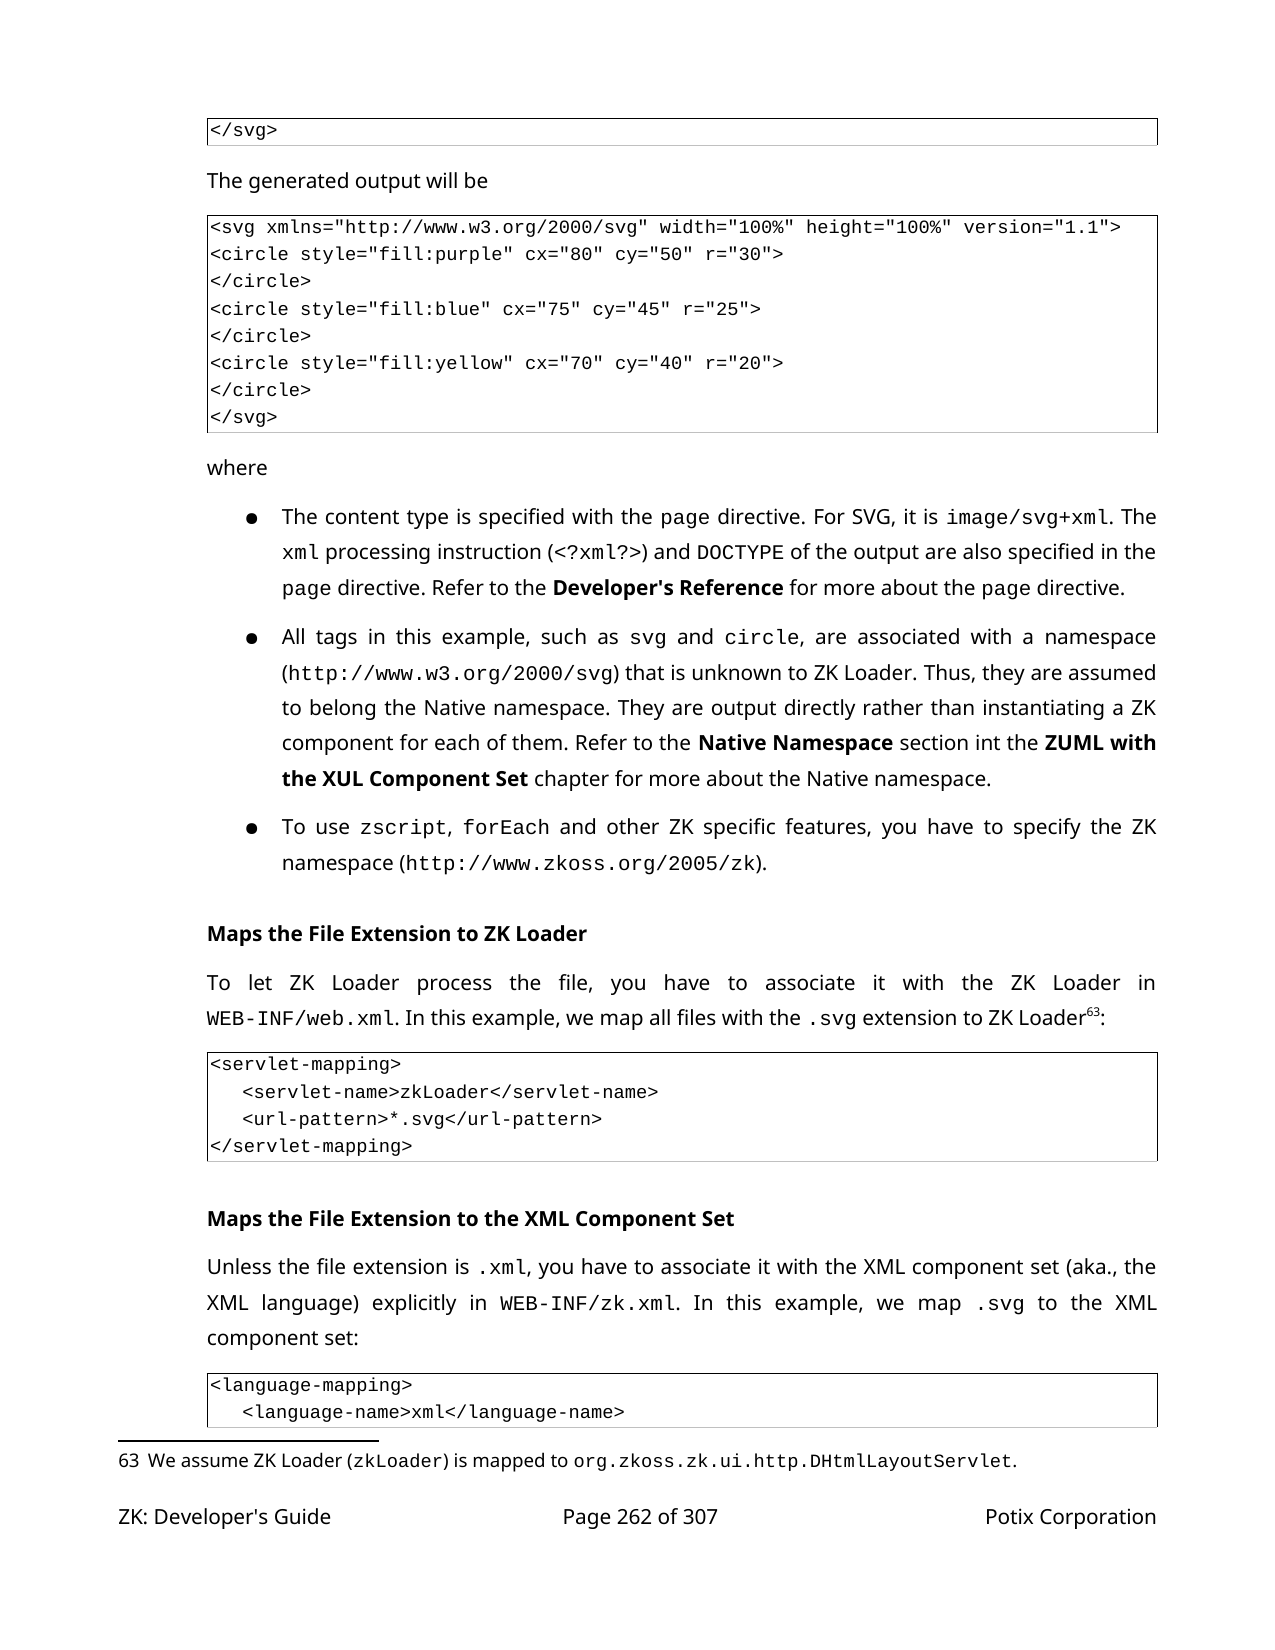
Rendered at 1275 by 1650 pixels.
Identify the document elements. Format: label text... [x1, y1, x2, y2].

text </svg> [208, 405, 1157, 432]
text </circle> [208, 378, 1157, 402]
text <url-pattern>*.svg</url-pattern> [208, 1107, 1157, 1131]
subtitle Maps the File Extension to ZK Loader [207, 919, 1157, 947]
list The content type is specified with the page directive. For SVG, it is image/svg+xml. The xml processing instruction (<?xml?>) and DOCTYPE of the output are also specified in the page directive. Refer to the Developer's Reference for more about the page directive. [244, 502, 1157, 602]
list To use zscript, forEach and other ZK specific features, you have to specify the ZK namespace (http://www.zkoss.org/2005/zk). [244, 812, 1157, 877]
text To let ZK Loader process the file, you have to associate it with the ZK Loader in WEB-INF/web.xml. In this example, we map all files with the .svg extension to ZK Loader: [207, 968, 1157, 1032]
text where [207, 453, 1157, 481]
text <servlet-name>zkLoader</servlet-name> [208, 1079, 1157, 1104]
text <svg xmlns="http://www.w3.org/2000/svg" width="100%" height="100%" version="1.1"> [208, 216, 1157, 239]
text </circle> [208, 269, 1157, 293]
text </circle> [208, 324, 1157, 348]
text <servlet-mapping> [208, 1053, 1157, 1077]
text <circle style="fill:purple" cx="80" cy="50" r="30"> [208, 242, 1157, 266]
subtitle Maps the File Extension to the XML Component Set [207, 1204, 1157, 1232]
text </servlet-mapping> [208, 1134, 1157, 1161]
list All tags in this example, such as svg and circle, are associated with a namespace (http://www.w3.org/2000/svg) that is unknown to ZK Loader. Thus, they are assumed to belong the Native namespace. They are output directly rather than instantiating a ZK component for each of them. Refer to the Native Namespace section int the ZUML with the XUL Component Set chapter for more about the Native namespace. [244, 622, 1157, 792]
text <language-mapping> [208, 1374, 1157, 1397]
text Unless the file extension is .xml, you have to associate it with the XML component set (aka., the XML language) explicitly in WEB-INF/zk.xml. In this example, we map .svg to the XML component set: [207, 1252, 1157, 1352]
text </svg> [208, 119, 1157, 145]
text We assume ZK Loader (zkLoader) is mapped to org.zkoss.zk.ui.http.DHtmlLayoutServlet. [118, 1447, 1157, 1473]
text <language-name>xml</language-name> [208, 1399, 1157, 1427]
text <circle style="fill:blue" cx="75" cy="45" r="25"> [208, 296, 1157, 321]
text The generated output will be [207, 166, 1157, 194]
text <circle style="fill:yellow" cx="70" cy="40" r="20"> [208, 351, 1157, 375]
